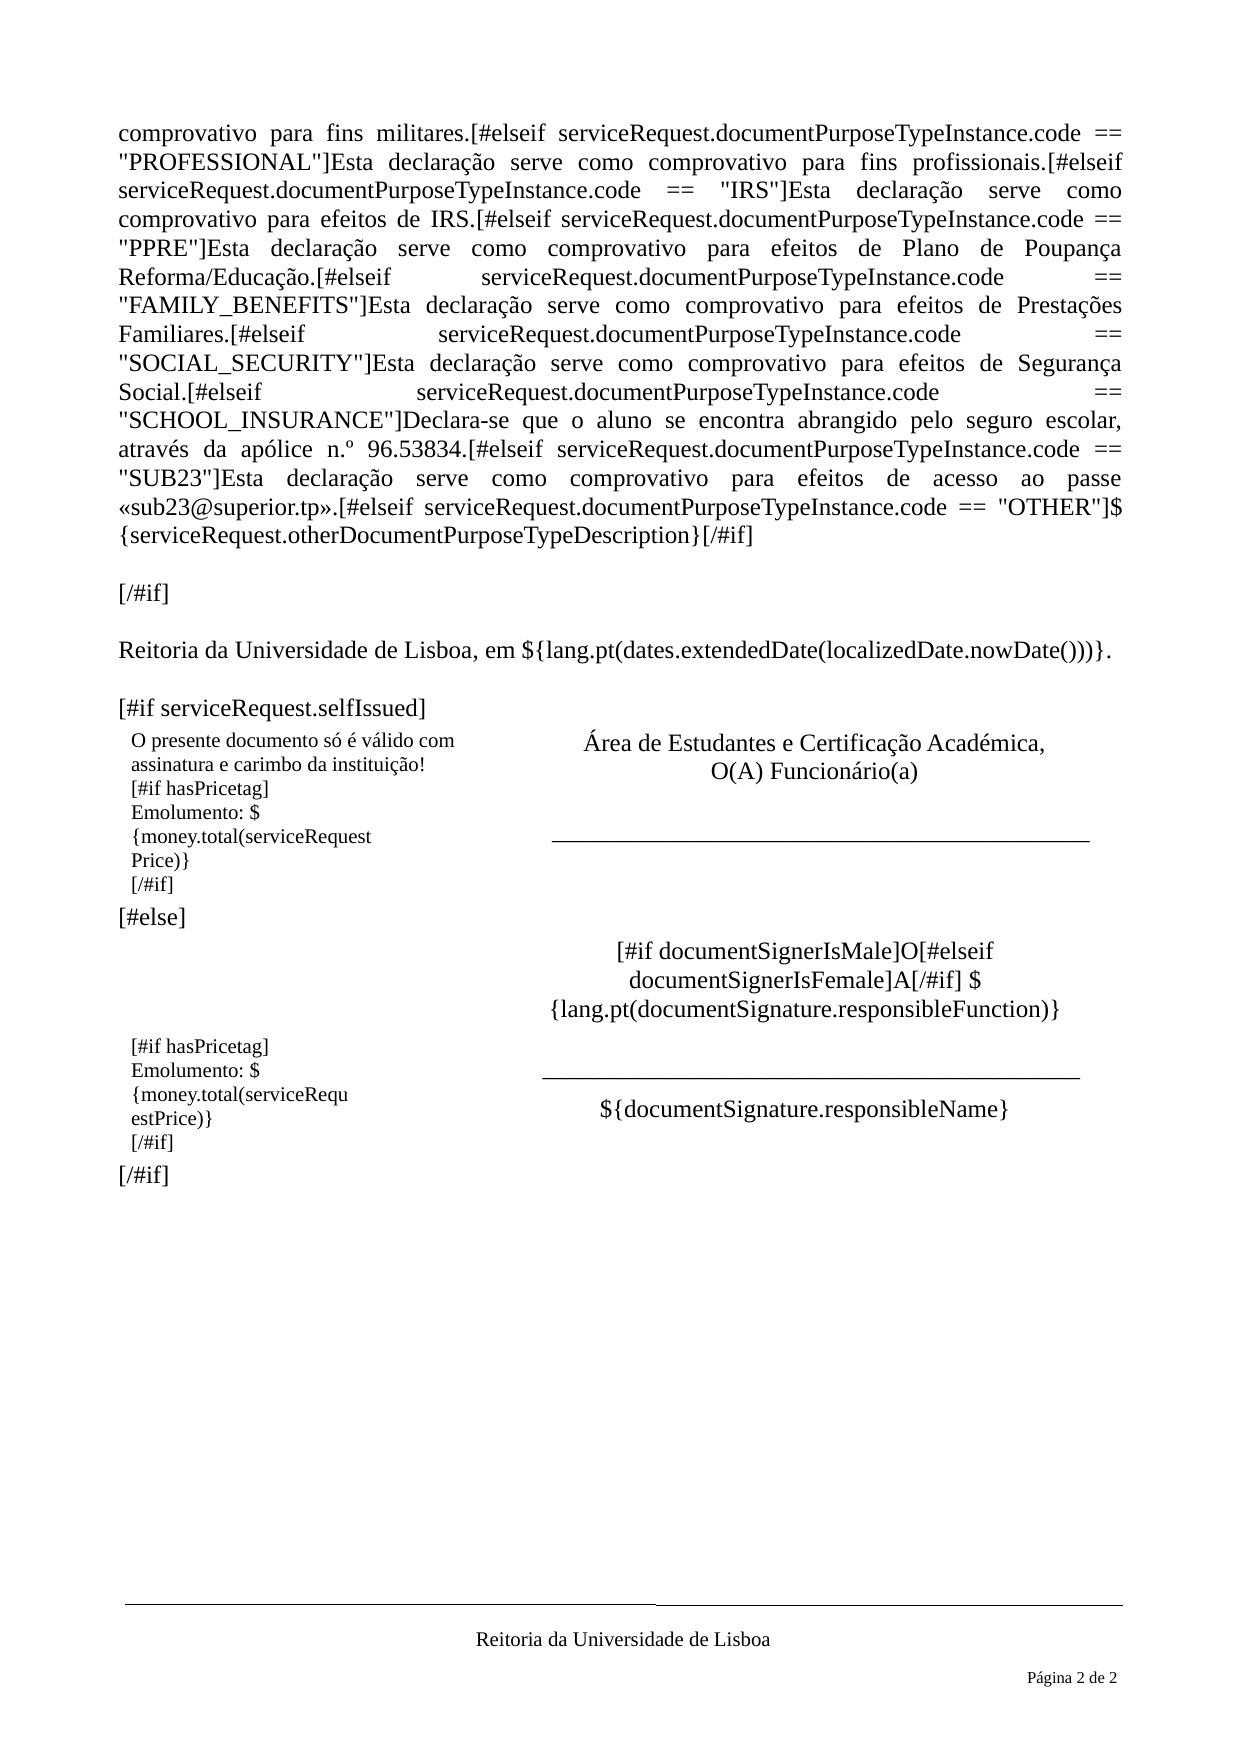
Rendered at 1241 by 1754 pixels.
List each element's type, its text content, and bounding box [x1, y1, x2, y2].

table_header [#if documentSignerIsMale]O[#elseif documentSignerIsFemale]A[/#if] ${lang.pt(documentSignature.responsibleFunction)} [125, 931, 1110, 1028]
text Reitoria da Universidade de Lisboa, em ${lang.pt(dates.extendedDate(localizedDate.nowDate()))}. [118, 636, 1122, 664]
text [#else] [118, 902, 1122, 931]
table_header O presente documento só é válido com assinatura e carimbo da instituição! [#if hasPricetag] Emolumento: ${money.total(serviceRequestPrice)} [/#if] [125, 722, 519, 902]
text [#if serviceRequest.selfIssued] [118, 693, 1122, 722]
text [/#if] [118, 578, 1122, 607]
table_cell [519, 851, 1110, 902]
text comprovativo para fins militares.[#elseif serviceRequest.documentPurposeTypeInstance.code == "PROFESSIONAL"]Esta declaração serve como comprovativo para fins profissionais.[#elseif serviceRequest.documentPurposeTypeInstance.code == "IRS"]Esta declaração serve como comprovativo para efeitos de IRS.[#elseif serviceRequest.documentPurposeTypeInstance.code == "PPRE"]Esta declaração serve como comprovativo para efeitos de Plano de Poupança Reforma/Educação.[#elseif serviceRequest.documentPurposeTypeInstance.code == "FAMILY_BENEFITS"]Esta declaração serve como comprovativo para efeitos de Prestações Familiares.[#elseif serviceRequest.documentPurposeTypeInstance.code == "SOCIAL_SECURITY"]Esta declaração serve como comprovativo para efeitos de Segurança Social.[#elseif serviceRequest.documentPurposeTypeInstance.code == "SCHOOL_INSURANCE"]Declara-se que o aluno se encontra abrangido pelo seguro escolar, através da apólice n.º 96.53834.[#elseif serviceRequest.documentPurposeTypeInstance.code == "SUB23"]Esta declaração serve como comprovativo para efeitos de acesso ao passe «sub23@superior.tp».[#elseif serviceRequest.documentPurposeTypeInstance.code == "OTHER"]${serviceRequest.otherDocumentPurposeTypeDescription}[/#if] [118, 118, 1122, 549]
text [/#if] [118, 1160, 1122, 1189]
table_cell ___________________________________________ [519, 791, 1110, 851]
table_cell ${documentSignature.responsibleName} [500, 1088, 1110, 1160]
table_cell ___________________________________________ [500, 1028, 1110, 1088]
table_cell [#if hasPricetag] Emolumento: ${money.total(serviceRequestPrice)} [/#if] [125, 1028, 500, 1160]
table_header Área de Estudantes e Certificação Académica, O(A) Funcionário(a) [519, 722, 1110, 791]
